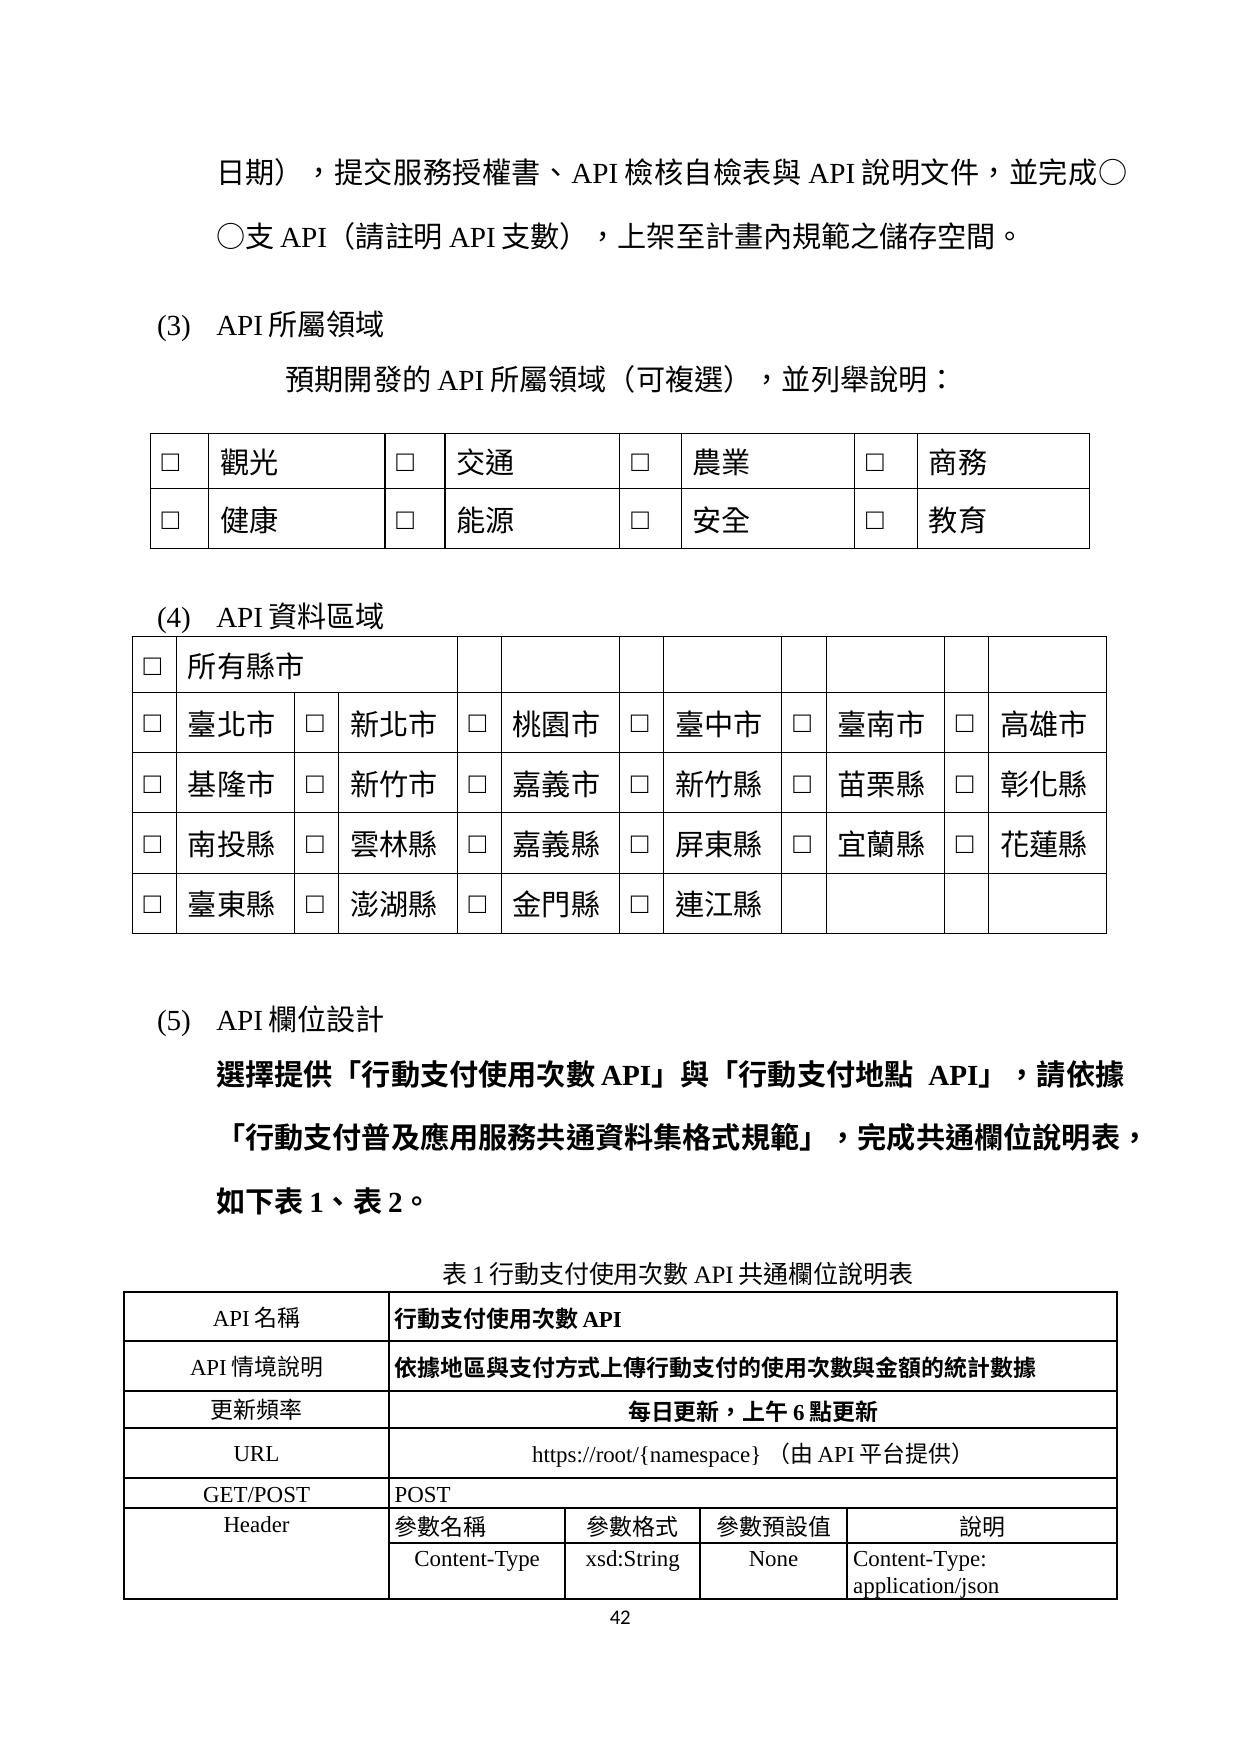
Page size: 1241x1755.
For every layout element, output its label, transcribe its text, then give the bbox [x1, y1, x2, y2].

text 表1行動支付使用次數API共通欄位說明表 [227, 1254, 1128, 1291]
table_cell □ [782, 813, 826, 872]
table_cell 每日更新，上午6點更新 [390, 1392, 1116, 1427]
table_header □ [386, 434, 444, 488]
table_cell 臺中市 [664, 693, 781, 752]
table_cell xsd:String [566, 1544, 699, 1598]
table_cell □ [458, 813, 501, 872]
table_cell 新竹市 [339, 753, 457, 812]
table_cell 臺東縣 [177, 874, 294, 933]
table_cell 嘉義市 [502, 753, 619, 812]
table_cell None [701, 1544, 846, 1598]
table_cell 雲林縣 [339, 813, 457, 872]
text 預期開發的API所屬領域（可複選），並列舉說明： [227, 357, 1128, 399]
table_header □ [855, 434, 917, 488]
list API欄位設計 [157, 997, 1114, 1039]
table_cell □ [133, 874, 176, 933]
table_cell □ [620, 489, 681, 548]
table_header [458, 637, 501, 692]
table_cell Content-Type [390, 1544, 564, 1598]
table_cell Content-Type: application/json [848, 1544, 1116, 1598]
table_cell 嘉義縣 [502, 813, 619, 872]
table_header □ [151, 434, 208, 488]
table_cell 金門縣 [502, 874, 619, 933]
table_cell [945, 874, 988, 933]
table_header [989, 637, 1106, 692]
table_cell 臺北市 [177, 693, 294, 752]
table_cell 新北市 [339, 693, 457, 752]
table_cell 說明 [848, 1509, 1116, 1542]
table_cell 參數格式 [566, 1509, 699, 1542]
table_cell □ [151, 489, 208, 548]
table_cell POST [390, 1479, 1116, 1507]
table_cell □ [133, 753, 176, 812]
table_cell □ [782, 753, 826, 812]
table_header [620, 637, 663, 692]
table_cell https://root/{namespace} （由API平台提供） [390, 1429, 1116, 1477]
table_cell □ [620, 753, 663, 812]
table_cell [989, 874, 1106, 933]
table_cell 花蓮縣 [989, 813, 1106, 872]
table_header API名稱 [125, 1293, 388, 1340]
table_cell 健康 [209, 489, 384, 548]
table_cell 彰化縣 [989, 753, 1106, 812]
table_cell □ [133, 693, 176, 752]
table_cell □ [458, 693, 501, 752]
subtitle 選擇提供「行動支付使用次數API」與「行動支付地點 API」，請依據「行動支付普及應用服務共通資料集格式規範」，完成共通欄位說明表，如下表1、表2。 [216, 1051, 1128, 1221]
table_cell □ [386, 489, 444, 548]
text 日期），提交服務授權書、API檢核自檢表與API說明文件，並完成○○支API（請註明API支數），上架至計畫內規範之儲存空間。 [216, 150, 1128, 256]
table_cell □ [295, 693, 338, 752]
table_header [664, 637, 781, 692]
table_cell □ [458, 753, 501, 812]
table_cell 參數預設值 [701, 1509, 846, 1542]
table_header [782, 637, 826, 692]
table_cell 基隆市 [177, 753, 294, 812]
table_cell 南投縣 [177, 813, 294, 872]
table_cell 新竹縣 [664, 753, 781, 812]
table_cell 依據地區與支付方式上傳行動支付的使用次數與金額的統計數據 [390, 1342, 1116, 1390]
table_cell □ [782, 693, 826, 752]
table_cell 宜蘭縣 [827, 813, 944, 872]
table_cell URL [125, 1429, 388, 1477]
table_cell □ [620, 693, 663, 752]
table_cell □ [295, 753, 338, 812]
table_cell 澎湖縣 [339, 874, 457, 933]
table_header 交通 [446, 434, 619, 488]
table_header □ [620, 434, 681, 488]
table_cell □ [620, 813, 663, 872]
table_header 所有縣市 [177, 637, 457, 692]
table_cell [827, 874, 944, 933]
table_header 行動支付使用次數API [390, 1293, 1116, 1340]
list API資料區域 [157, 594, 1114, 636]
table_cell □ [945, 813, 988, 872]
table_cell □ [945, 753, 988, 812]
table_cell □ [945, 693, 988, 752]
table_cell □ [133, 813, 176, 872]
table_cell 能源 [446, 489, 619, 548]
table_cell 苗栗縣 [827, 753, 944, 812]
table_cell 更新頻率 [125, 1392, 388, 1427]
table_cell 安全 [682, 489, 854, 548]
table_cell □ [295, 813, 338, 872]
table_cell 教育 [918, 489, 1089, 548]
table_cell 屏東縣 [664, 813, 781, 872]
table_cell 高雄市 [989, 693, 1106, 752]
table_cell [782, 874, 826, 933]
table_cell 桃園市 [502, 693, 619, 752]
table_cell 臺南市 [827, 693, 944, 752]
table_header 觀光 [209, 434, 384, 488]
table_cell □ [620, 874, 663, 933]
table_header [945, 637, 988, 692]
table_header 商務 [918, 434, 1089, 488]
table_header [502, 637, 619, 692]
table_cell GET/POST [125, 1479, 388, 1507]
table_header □ [133, 637, 176, 692]
table_cell 參數名稱 [390, 1509, 564, 1542]
table_header 農業 [682, 434, 854, 488]
table_cell □ [855, 489, 917, 548]
list API所屬領域 [157, 302, 1114, 344]
table_cell □ [458, 874, 501, 933]
table_header [827, 637, 944, 692]
table_cell Header [125, 1509, 388, 1598]
table_cell □ [295, 874, 338, 933]
table_cell API情境說明 [125, 1342, 388, 1390]
table_cell 連江縣 [664, 874, 781, 933]
